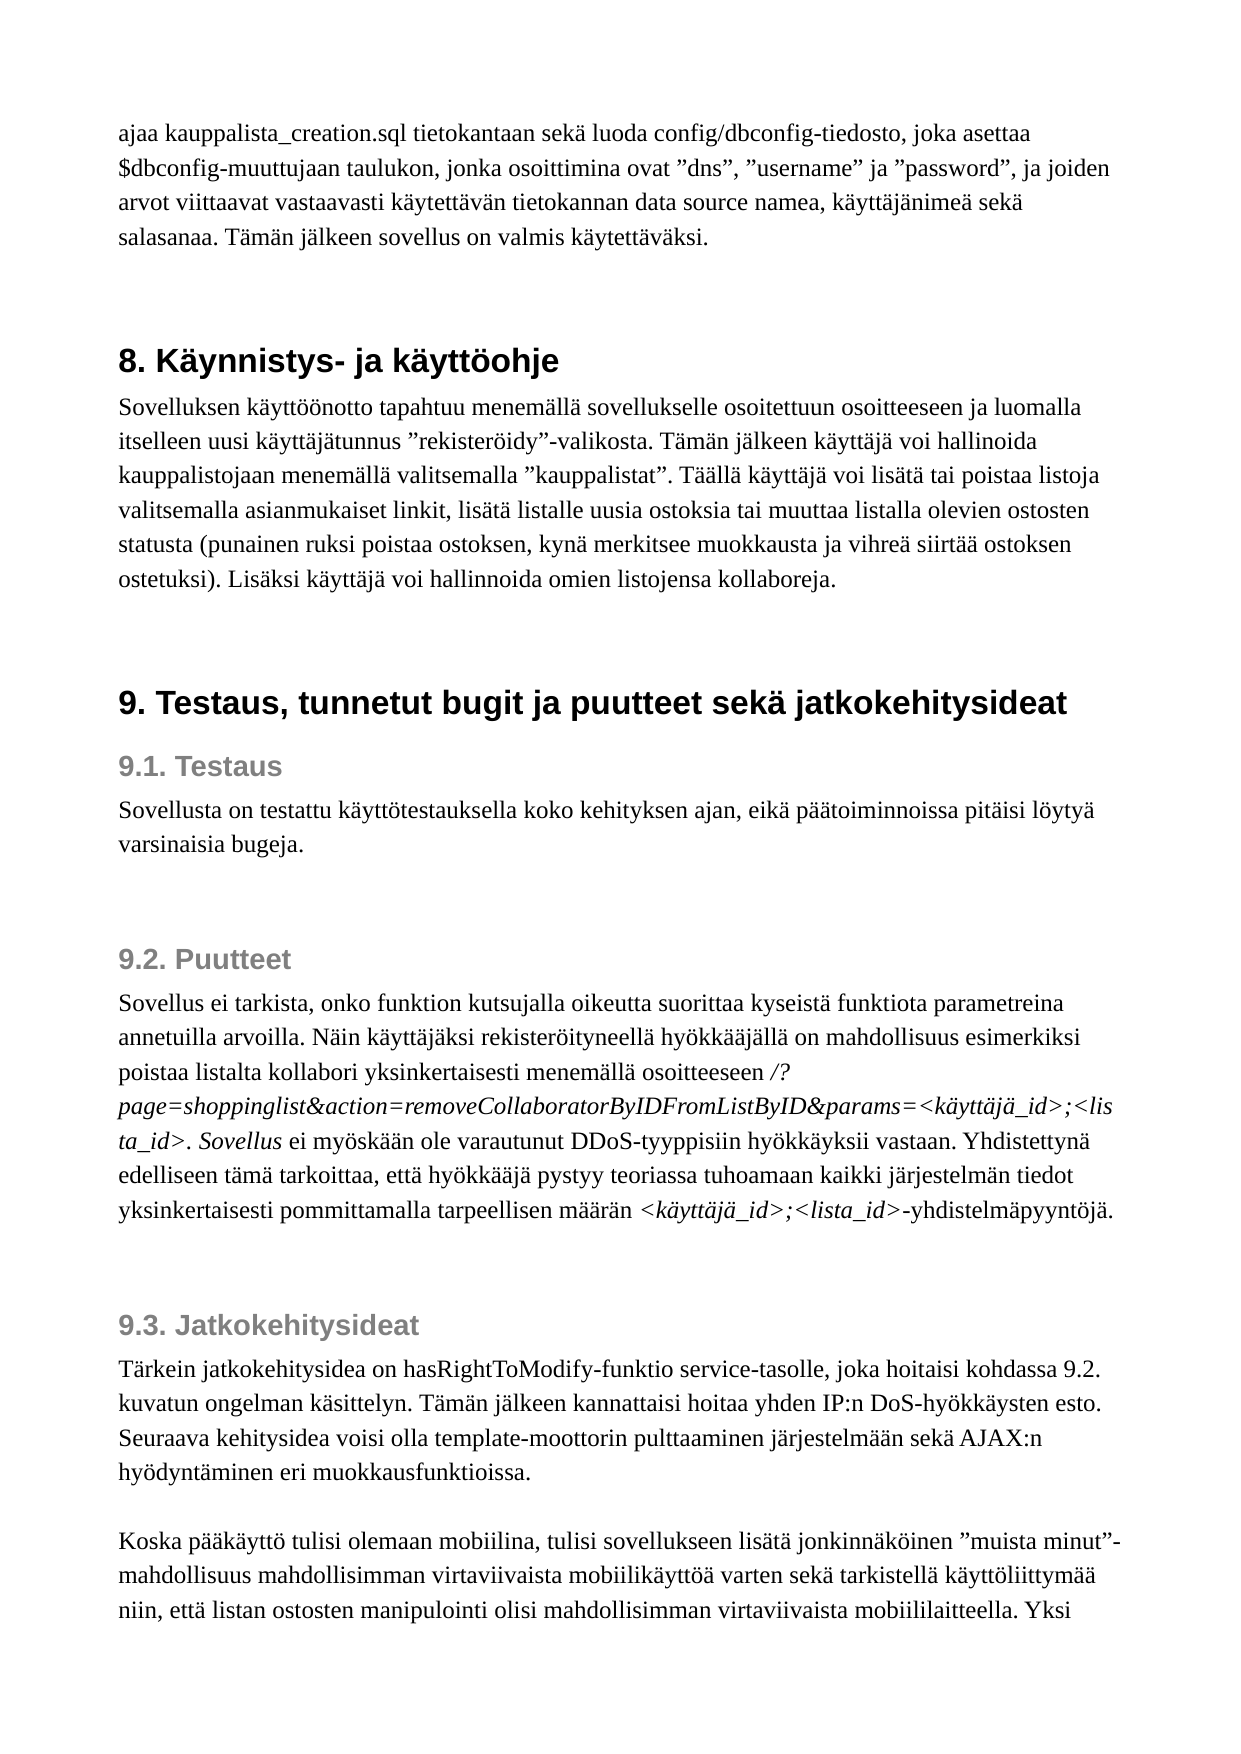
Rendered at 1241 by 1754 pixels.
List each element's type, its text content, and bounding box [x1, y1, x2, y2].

text Sovellusta on testattu käyttötestauksella koko kehityksen ajan, eikä päätoiminnoissa pitäisi löytyä varsinaisia bugeja. [118, 795, 1122, 858]
subtitle 9. Testaus, tunnetut bugit ja puutteet sekä jatkokehitysideat [118, 683, 1122, 722]
subtitle 9.1. Testaus [118, 749, 1122, 782]
text ajaa kauppalista_creation.sql tietokantaan sekä luoda config/dbconfig-tiedosto, joka asettaa $dbconfig-muuttujaan taulukon, jonka osoittimina ovat ”dns”, ”username” ja ”password”, ja joiden arvot viittaavat vastaavasti käytettävän tietokannan data source namea, käyttäjänimeä sekä salasanaa. Tämän jälkeen sovellus on valmis käytettäväksi. [118, 118, 1122, 250]
text Sovelluksen käyttöönotto tapahtuu menemällä sovellukselle osoitettuun osoitteeseen ja luomalla itselleen uusi käyttäjätunnus ”rekisteröidy”-valikosta. Tämän jälkeen käyttäjä voi hallinoida kauppalistojaan menemällä valitsemalla ”kauppalistat”. Täällä käyttäjä voi lisätä tai poistaa listoja valitsemalla asianmukaiset linkit, lisätä listalle uusia ostoksia tai muuttaa listalla olevien ostosten statusta (punainen ruksi poistaa ostoksen, kynä merkitsee muokkausta ja vihreä siirtää ostoksen ostetuksi). Lisäksi käyttäjä voi hallinnoida omien listojensa kollaboreja. [118, 392, 1122, 593]
subtitle 9.3. Jatkokehitysideat [118, 1308, 1122, 1341]
text Tärkein jatkokehitysidea on hasRightToModify-funktio service-tasolle, joka hoitaisi kohdassa 9.2. kuvatun ongelman käsittelyn. Tämän jälkeen kannattaisi hoitaa yhden IP:n DoS-hyökkäysten esto. Seuraava kehitysidea voisi olla template-moottorin pulttaaminen järjestelmään sekä AJAX:n hyödyntäminen eri muokkausfunktioissa. Koska pääkäyttö tulisi olemaan mobiilina, tulisi sovellukseen lisätä jonkinnäköinen ”muista minut”-mahdollisuus mahdollisimman virtaviivaista mobiilikäyttöä varten sekä tarkistellä käyttöliittymää niin, että listan ostosten manipulointi olisi mahdollisimman virtaviivaista mobiililaitteella. Yksi [118, 1354, 1122, 1624]
subtitle 8. Käynnistys- ja käyttöohje [118, 341, 1122, 379]
subtitle 9.2. Puutteet [118, 942, 1122, 976]
text Sovellus ei tarkista, onko funktion kutsujalla oikeutta suorittaa kyseistä funktiota parametreina annetuilla arvoilla. Näin käyttäjäksi rekisteröityneellä hyökkääjällä on mahdollisuus esimerkiksi poistaa listalta kollabori yksinkertaisesti menemällä osoitteeseen /?page=shoppinglist&action=removeCollaboratorByIDFromListByID&params=<käyttäjä_id>;<lista_id>. Sovellus ei myöskään ole varautunut DDoS-tyyppisiin hyökkäyksii vastaan. Yhdistettynä edelliseen tämä tarkoittaa, että hyökkääjä pystyy teoriassa tuhoamaan kaikki järjestelmän tiedot yksinkertaisesti pommittamalla tarpeellisen määrän <käyttäjä_id>;<lista_id>-yhdistelmäpyyntöjä. [118, 988, 1122, 1224]
